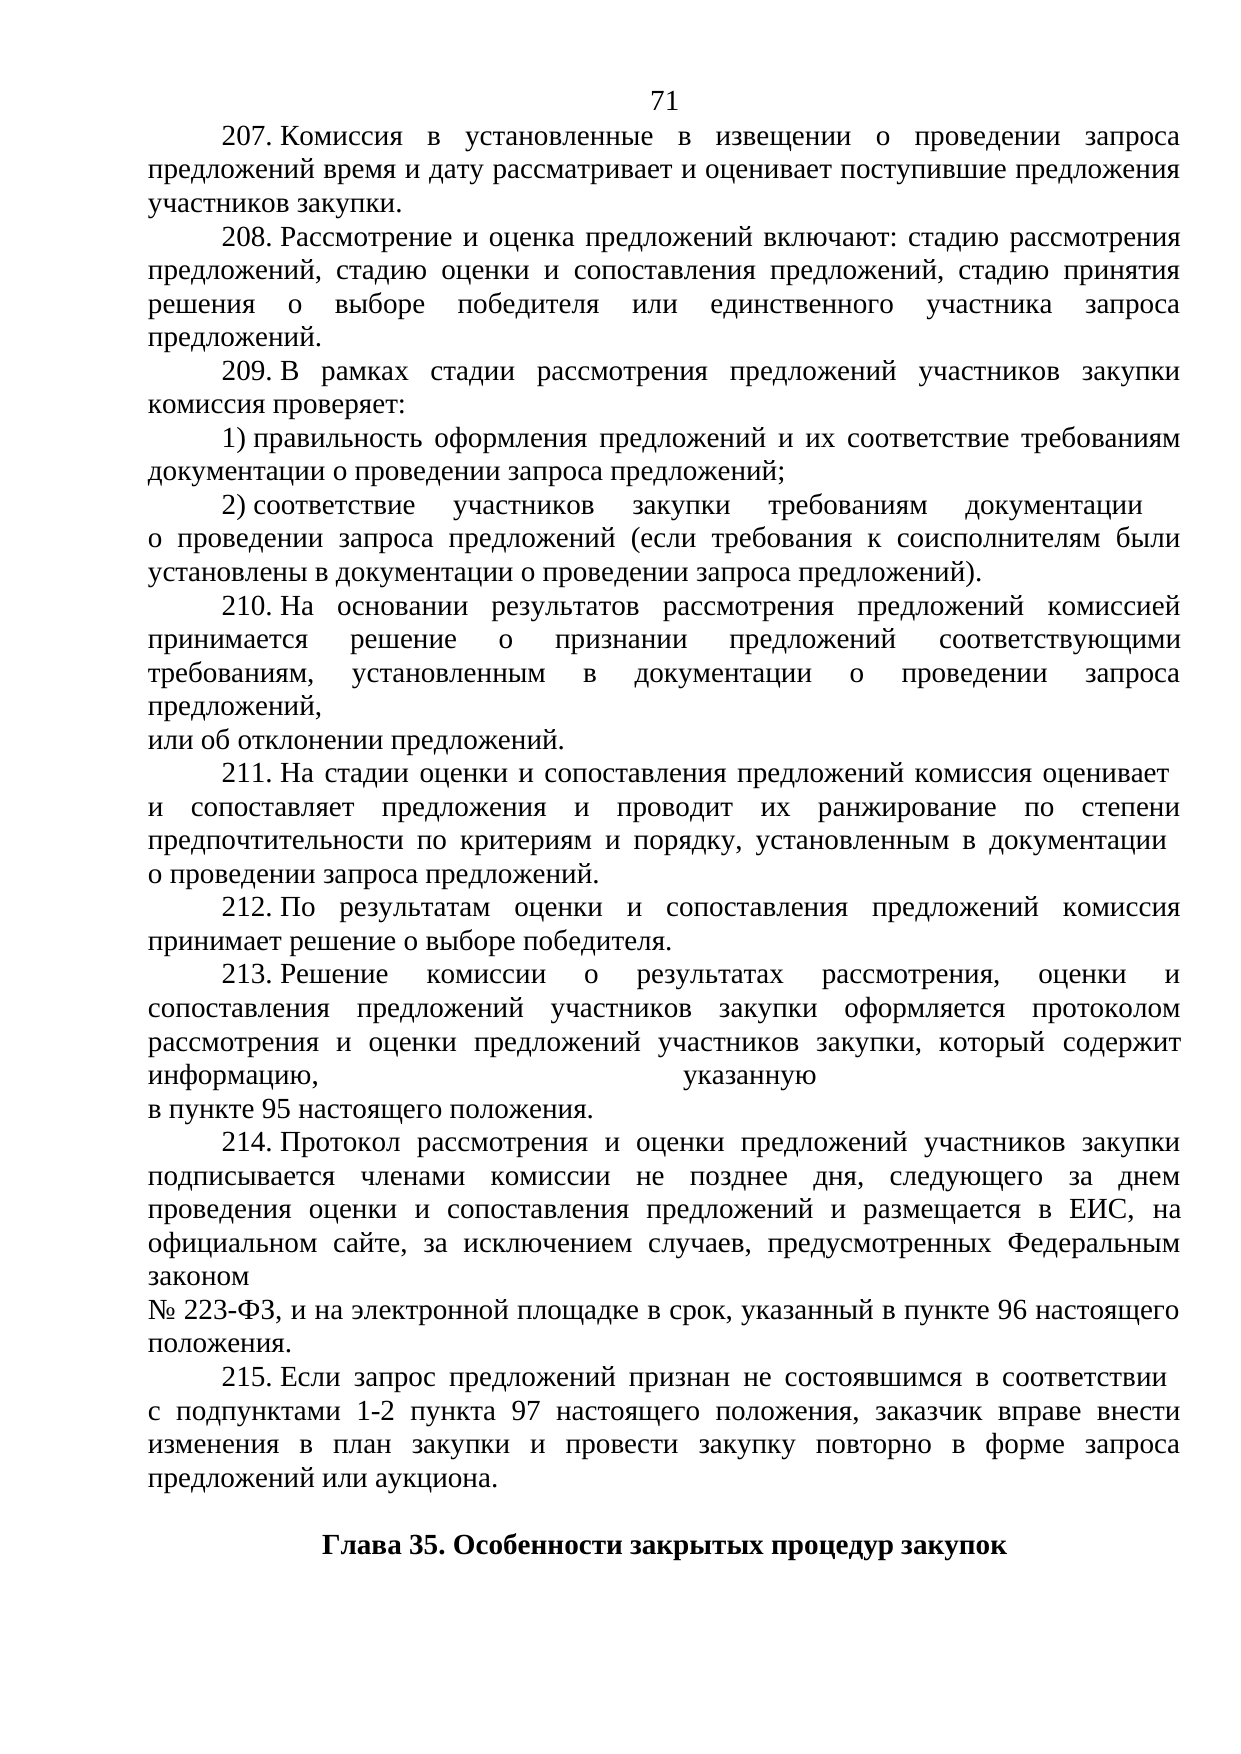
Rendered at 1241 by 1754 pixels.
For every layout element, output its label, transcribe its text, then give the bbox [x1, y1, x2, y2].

text 214. Протокол рассмотрения и оценки предложений участников закупки подписывается членами комиссии не позднее дня, следующего за днем проведения оценки и сопоставления предложений и размещается в ЕИС, на официальном сайте, за исключением случаев, предусмотренных Федеральным законом № 223-ФЗ, и на электронной площадке в срок, указанный в пункте 96 настоящего положения. [148, 1124, 1181, 1359]
text Глава 35. Особенности закрытых процедур закупок [148, 1527, 1181, 1560]
text 209. В рамках стадии рассмотрения предложений участников закупки комиссия проверяет: [148, 353, 1181, 420]
text 215. Если запрос предложений признан не состоявшимся в соответствии с подпунктами 1-2 пункта 97 настоящего положения, заказчик вправе внести изменения в план закупки и провести закупку повторно в форме запроса предложений или аукциона. [148, 1359, 1181, 1493]
text 211. На стадии оценки и сопоставления предложений комиссия оценивает и сопоставляет предложения и проводит их ранжирование по степени предпочтительности по критериям и порядку, установленным в документации о проведении запроса предложений. [148, 755, 1181, 889]
text 1) правильность оформления предложений и их соответствие требованиям документации о проведении запроса предложений; [148, 420, 1181, 487]
text 212. По результатам оценки и сопоставления предложений комиссия принимает решение о выборе победителя. [148, 889, 1181, 957]
text 2) соответствие участников закупки требованиям документации о проведении запроса предложений (если требования к соисполнителям были установлены в документации о проведении запроса предложений). [148, 487, 1181, 588]
text 208. Рассмотрение и оценка предложений включают: стадию рассмотрения предложений, стадию оценки и сопоставления предложений, стадию принятия решения о выборе победителя или единственного участника запроса предложений. [148, 219, 1181, 353]
text 210. На основании результатов рассмотрения предложений комиссией принимается решение о признании предложений соответствующими требованиям, установленным в документации о проведении запроса предложений, или об отклонении предложений. [148, 588, 1181, 755]
text 213. Решение комиссии о результатах рассмотрения, оценки и сопоставления предложений участников закупки оформляется протоколом рассмотрения и оценки предложений участников закупки, который содержит информацию, указанную в пункте 95 настоящего положения. [148, 957, 1181, 1124]
text 207. Комиссия в установленные в извещении о проведении запроса предложений время и дату рассматривает и оценивает поступившие предложения участников закупки. [148, 118, 1181, 219]
